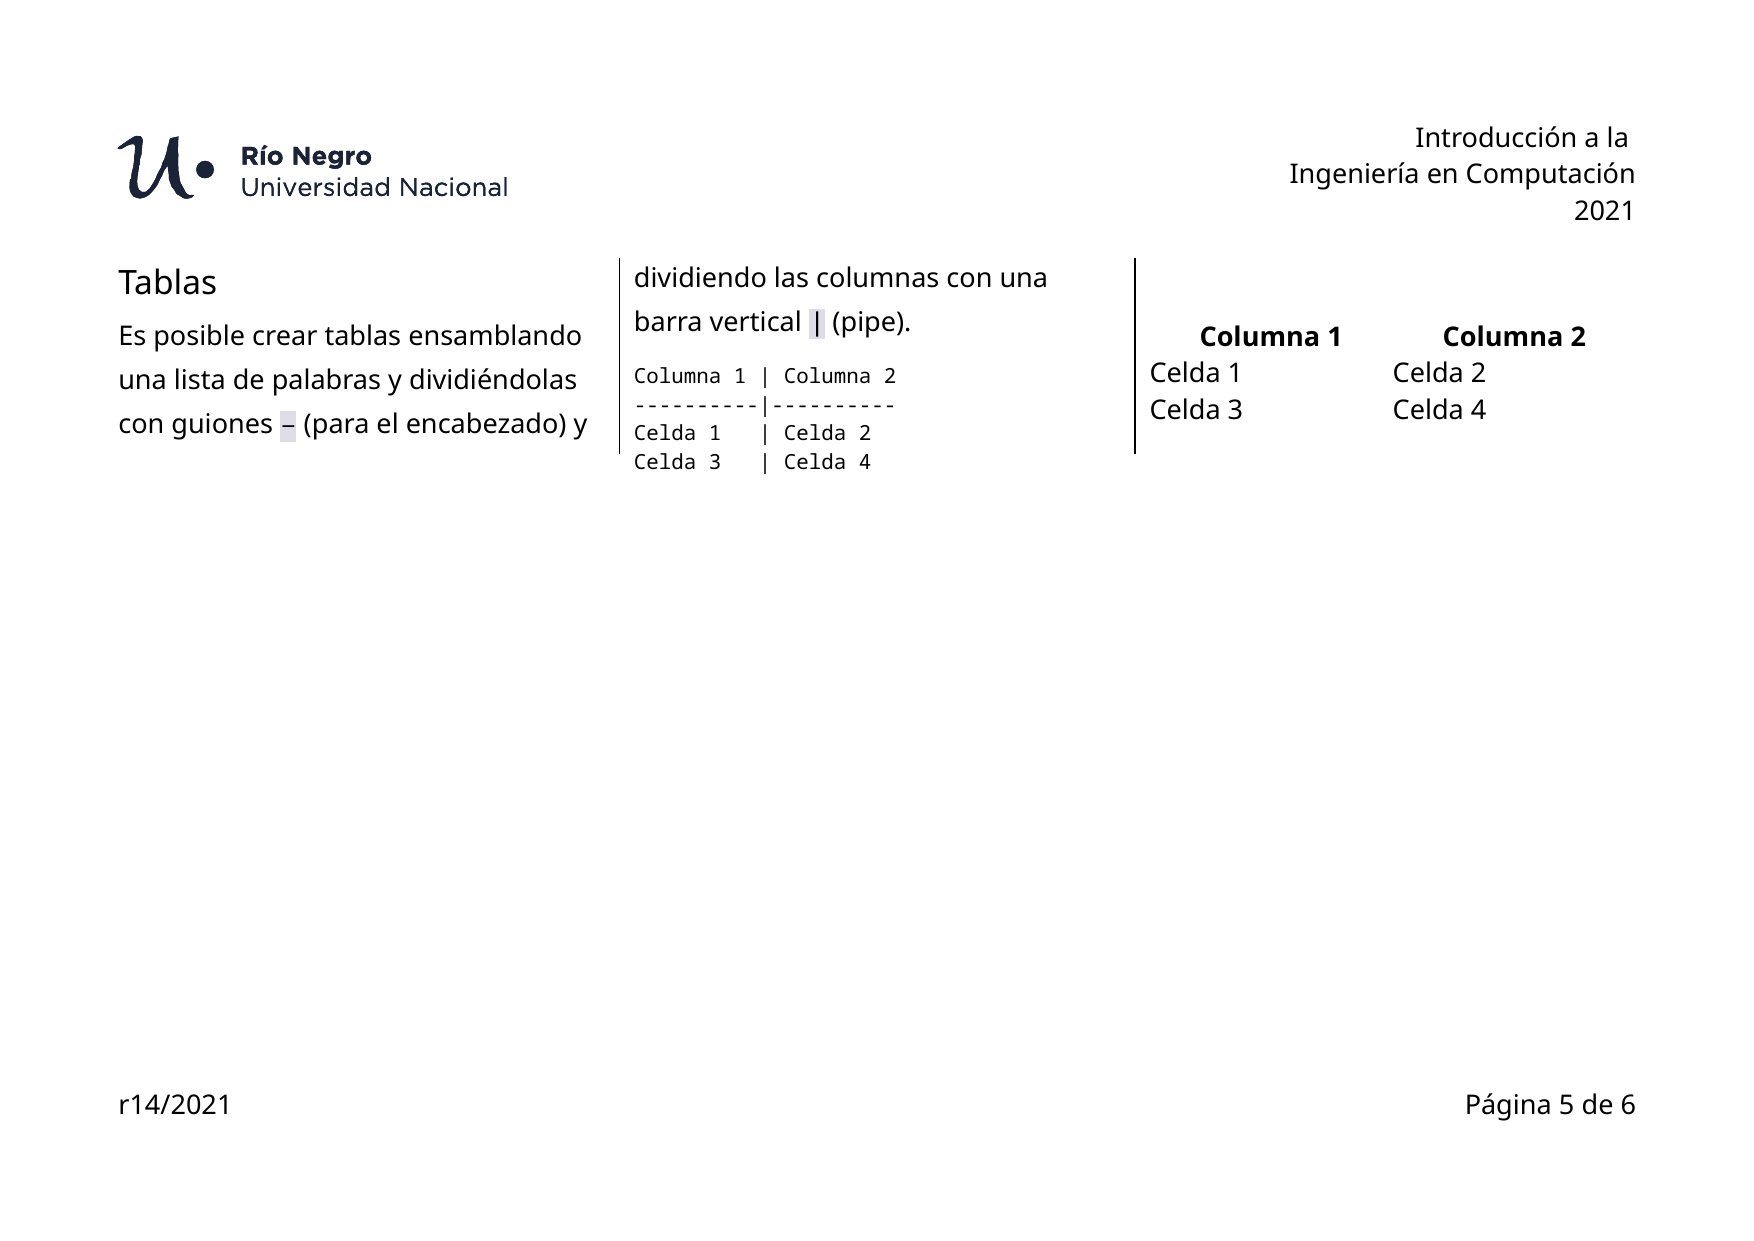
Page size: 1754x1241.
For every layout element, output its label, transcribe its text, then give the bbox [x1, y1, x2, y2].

table_header Columna 2 [1393, 317, 1636, 354]
table_cell Celda 4 [1393, 391, 1636, 428]
text Celda 3 | Celda 4 [634, 447, 1120, 475]
table_cell Celda 3 [1149, 391, 1392, 428]
table_header Columna 1 [1149, 317, 1392, 354]
table_cell Celda 1 [1149, 354, 1392, 391]
text ----------|---------- [634, 390, 1120, 418]
subtitle Tablas [118, 258, 604, 304]
text Es posible crear tablas ensamblando una lista de palabras y dividiéndolas con guiones – (para el encabezado) y [118, 316, 604, 442]
table_cell Celda 2 [1393, 354, 1636, 391]
text Columna 1 | Columna 2 [634, 361, 1120, 390]
text Celda 1 | Celda 2 [634, 418, 1120, 447]
text dividiendo las columnas con una barra vertical | (pipe). [634, 258, 1120, 339]
